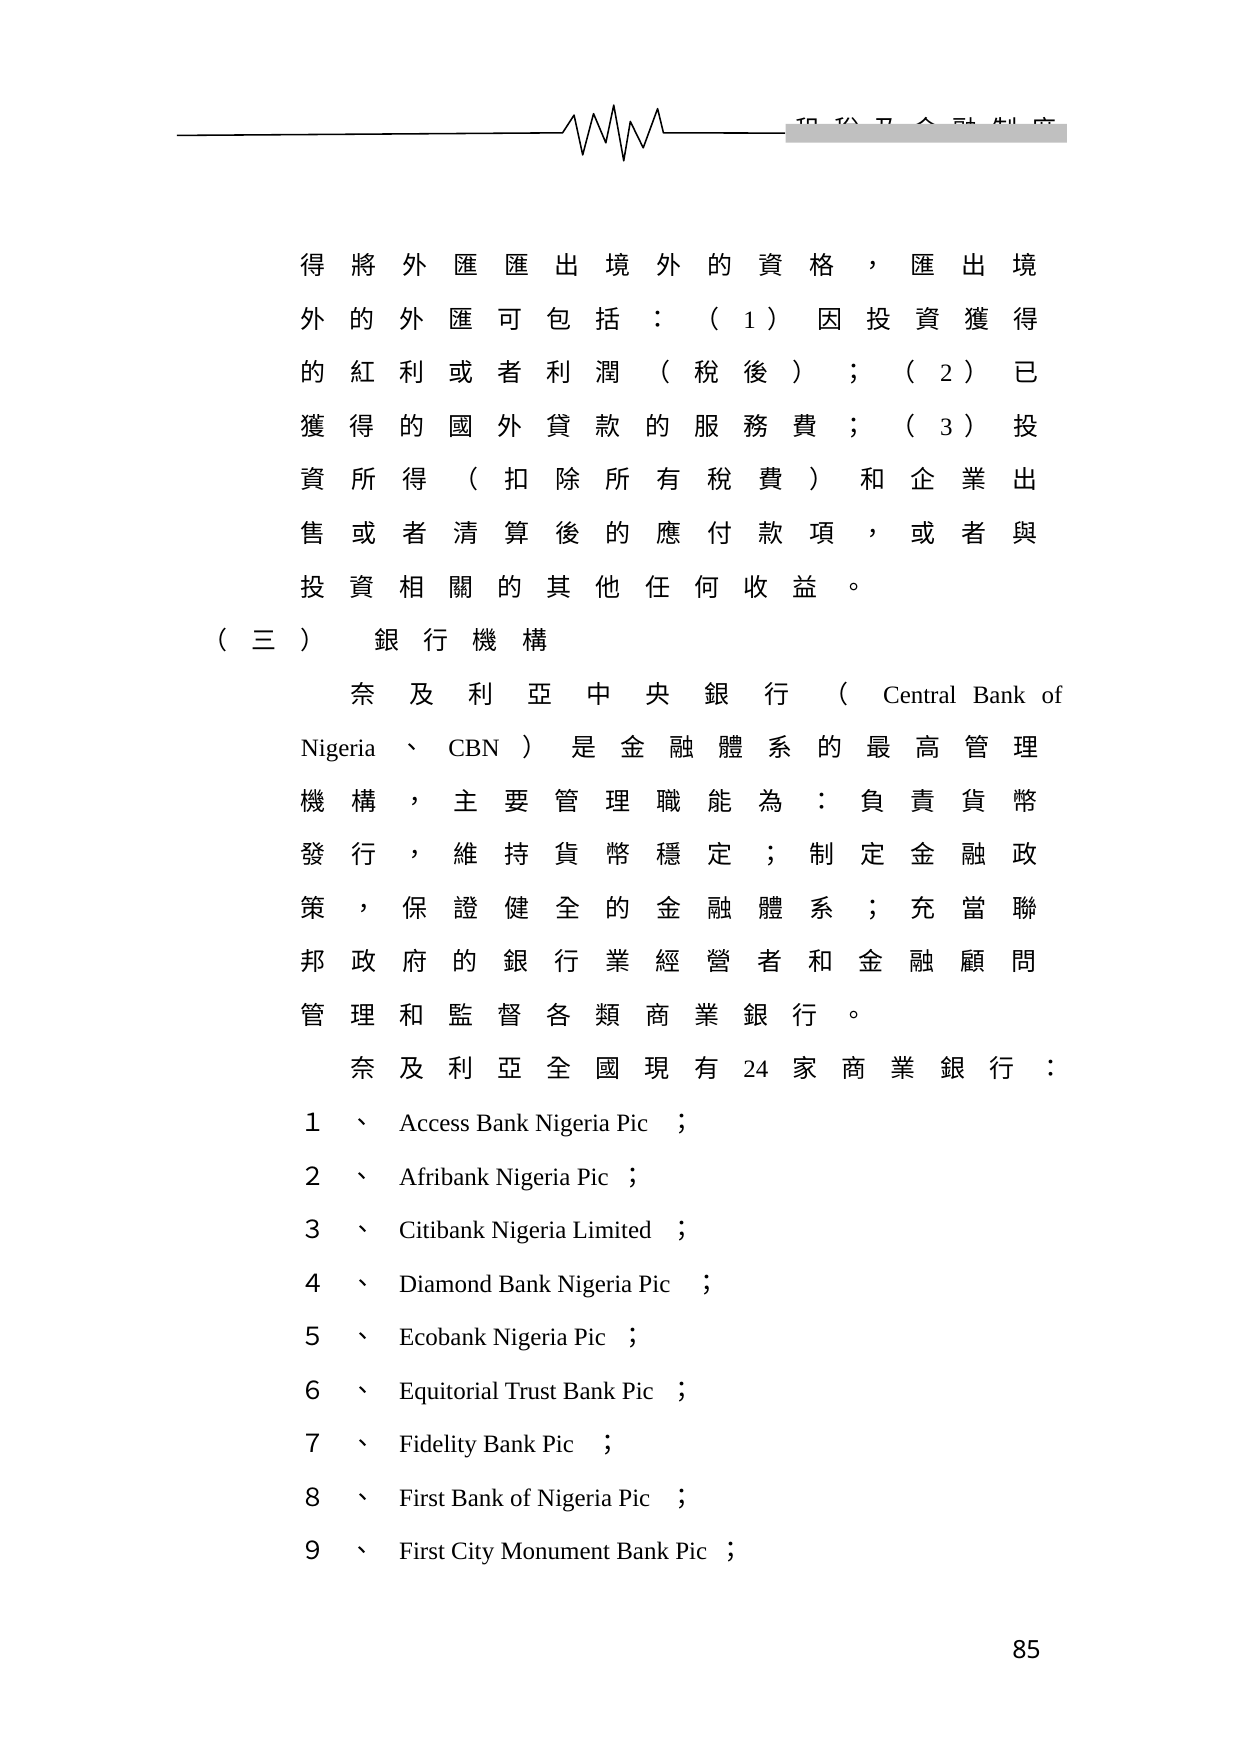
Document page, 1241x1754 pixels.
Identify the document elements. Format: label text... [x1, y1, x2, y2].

text ９、First City Monument Bank Pic； [276, 1522, 1063, 1576]
text 奈及利亞中央銀行（Central Bank of Nigeria、CBN）是金融體系的最高管理機構，主要管理職能為：負責貨幣發行，維持貨幣穩定；制定金融政策，保證健全的金融體系；充當聯邦政府的銀行業經營者和金融顧問；管理和監督各類商業銀行。 [276, 666, 1063, 1040]
text ２、Afribank Nigeria Pic； [276, 1147, 1063, 1201]
text 得將外匯匯出境外的資格，匯出境外的外匯可包括：（1）因投資獲得的紅利或者利潤（稅後）；（2）已獲得的國外貸款的服務費；（3）投資所得（扣除所有稅費）和企業出售或者清算後的應付款項，或者與投資相關的其他任何收益。 [276, 237, 1063, 612]
text ３、Citibank Nigeria Limited； [276, 1201, 1063, 1254]
text ８、First Bank of Nigeria Pic； [276, 1469, 1063, 1522]
text ７、Fidelity Bank Pic； [276, 1415, 1063, 1469]
text ６、Equitorial Trust Bank Pic； [276, 1362, 1063, 1415]
text ５、Ecobank Nigeria Pic； [276, 1308, 1063, 1362]
text ４、Diamond Bank Nigeria Pic； [276, 1254, 1063, 1308]
text 奈及利亞全國現有24家商業銀行： [276, 1040, 1063, 1094]
text （三） 銀行機構 [202, 612, 1063, 666]
text １、Access Bank Nigeria Pic； [276, 1094, 1063, 1147]
